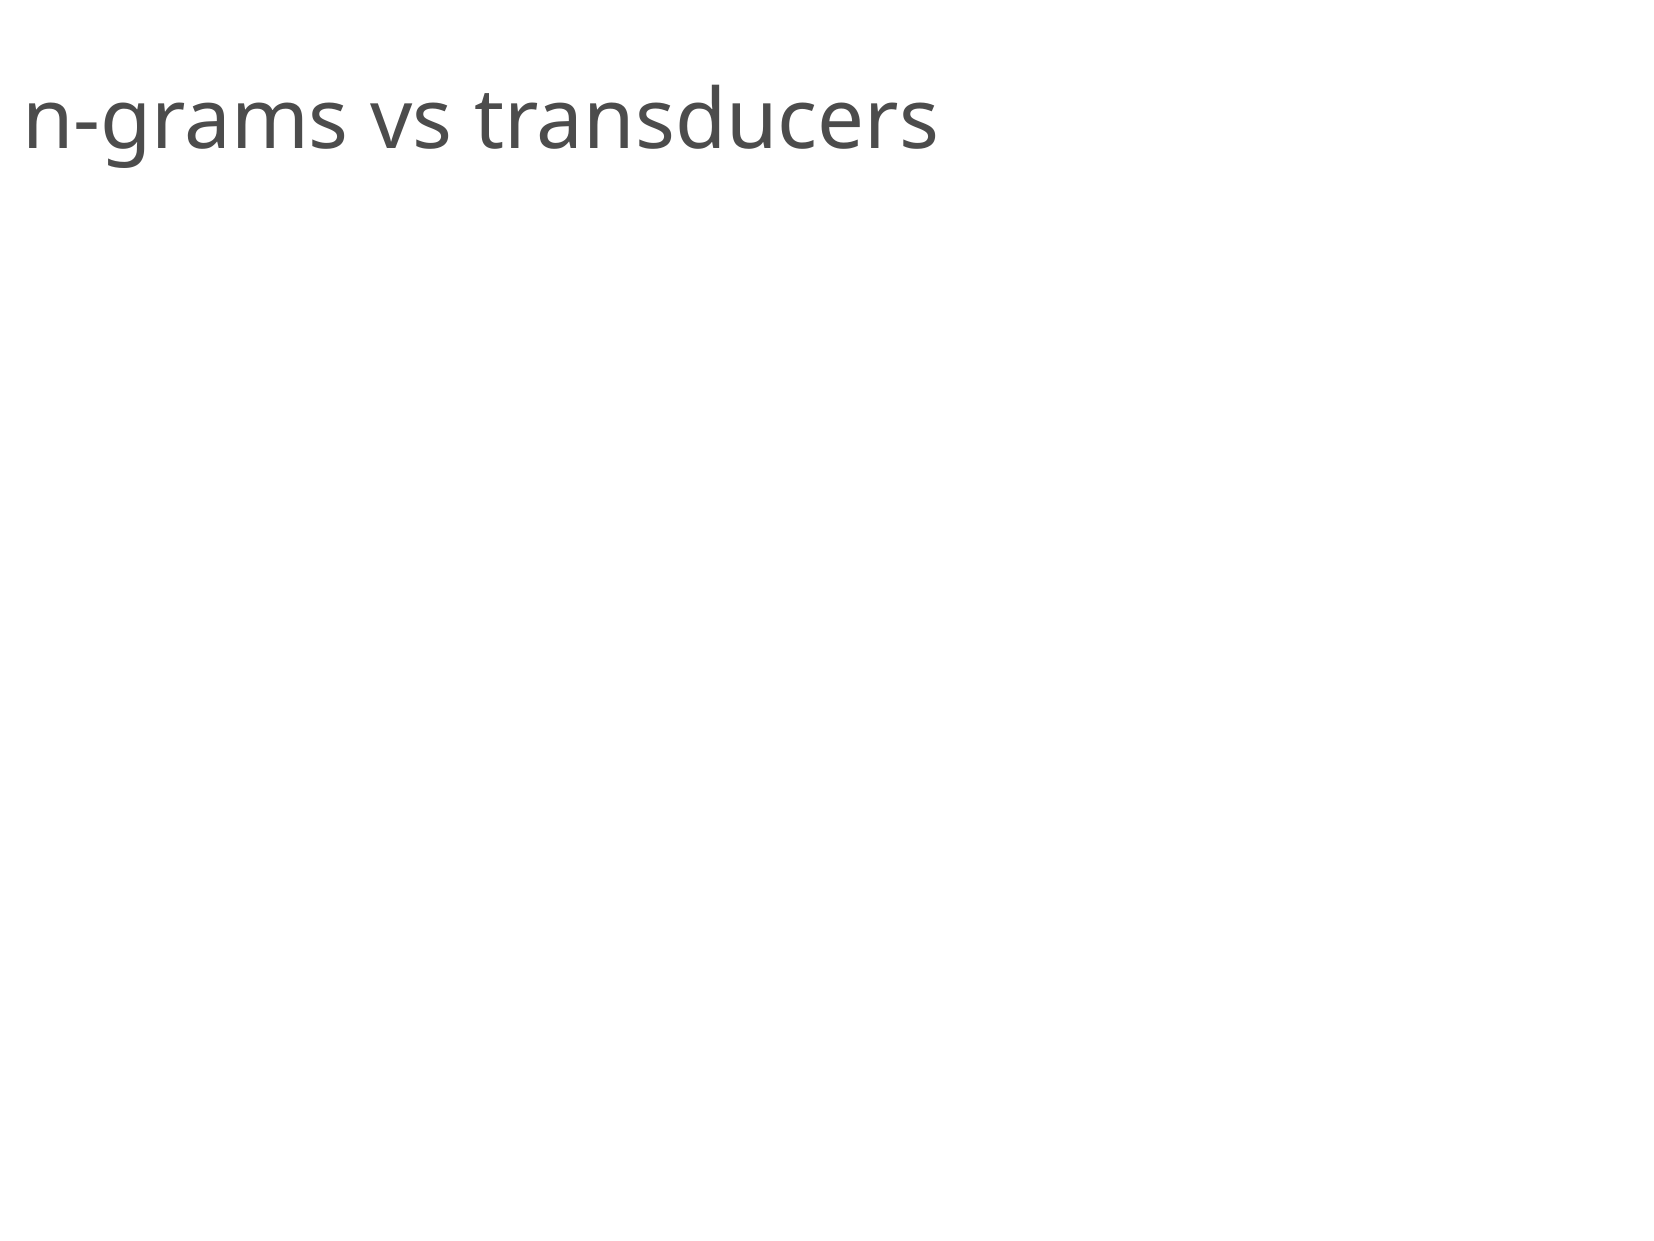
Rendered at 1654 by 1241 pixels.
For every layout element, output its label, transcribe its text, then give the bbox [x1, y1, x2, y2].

title n-grams vs transducers [22, 26, 1654, 205]
